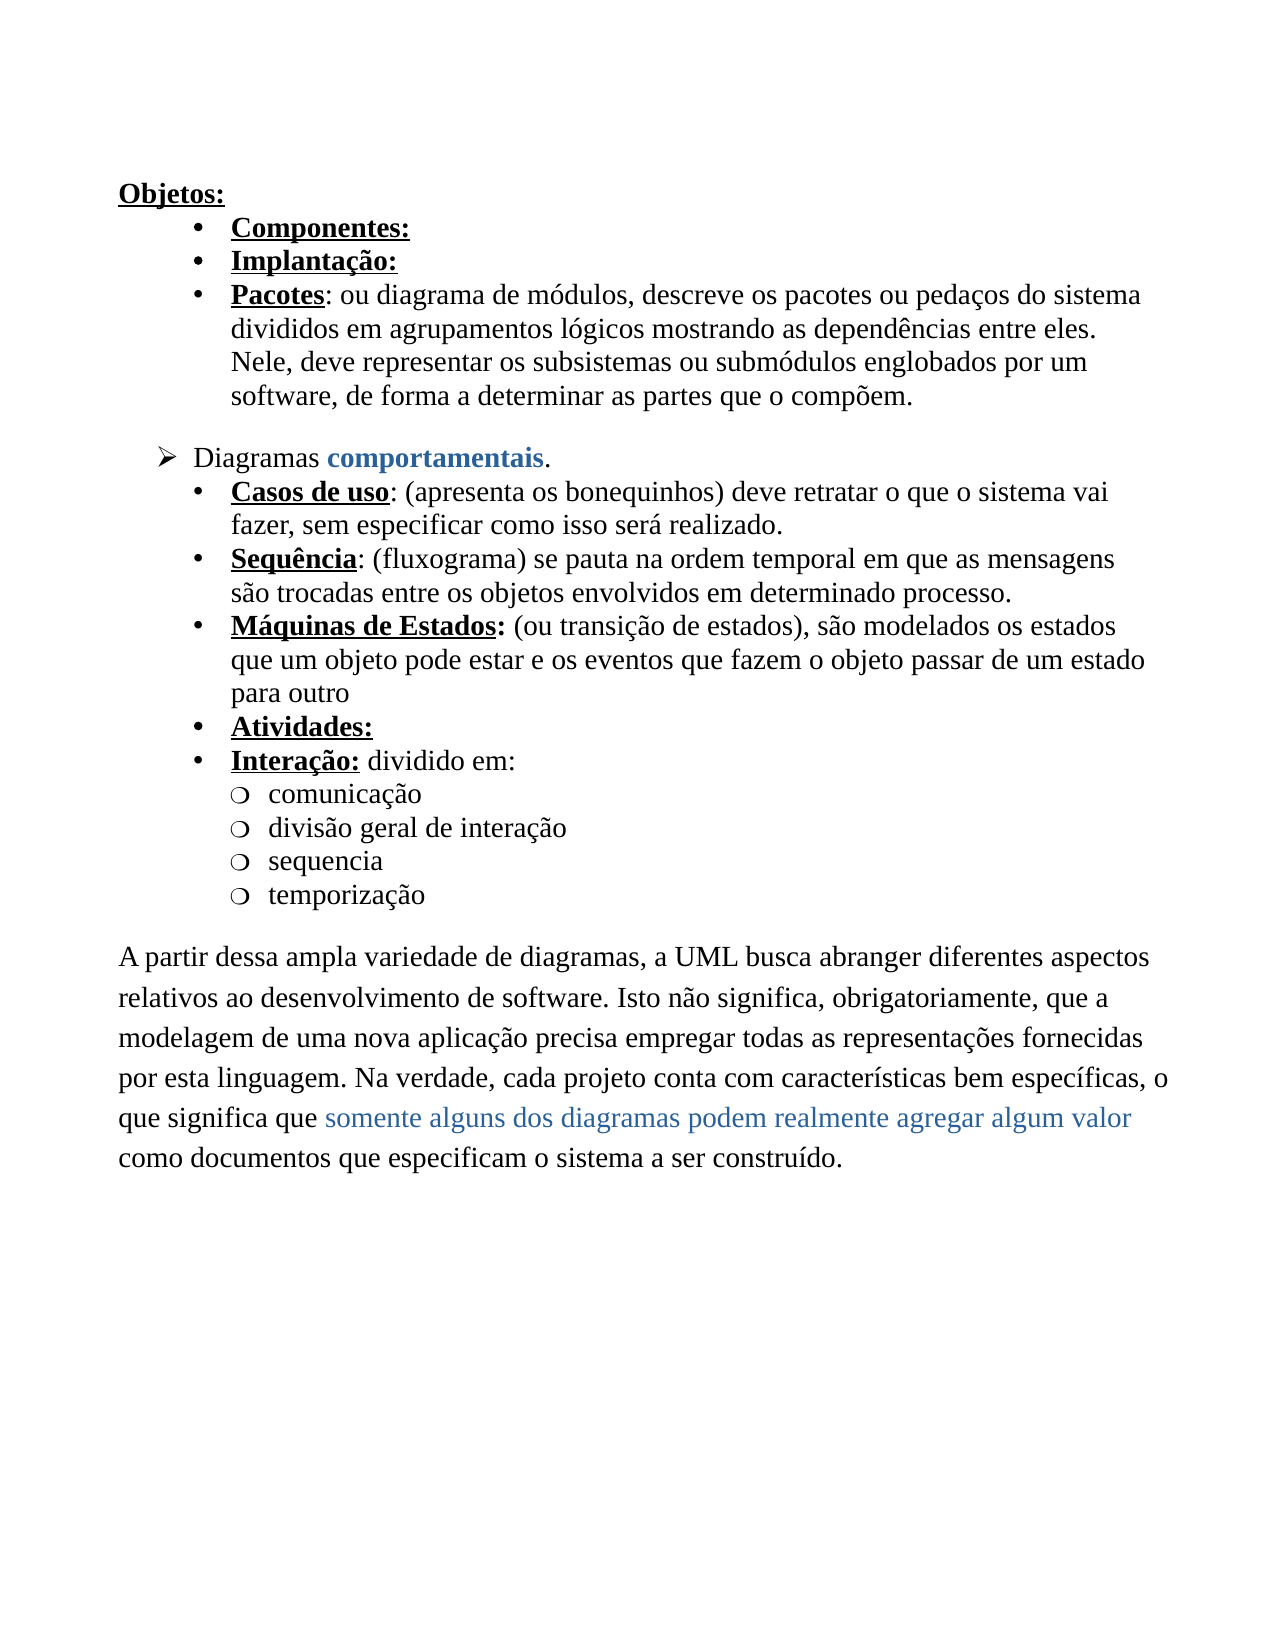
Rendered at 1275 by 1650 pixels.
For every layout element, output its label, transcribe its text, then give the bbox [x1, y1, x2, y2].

list divisão geral de interação [231, 810, 1157, 843]
list Máquinas de Estados: (ou transição de estados), são modelados os estados que um objeto pode estar e os eventos que fazem o objeto passar de um estado para outro [193, 608, 1157, 709]
list Pacotes: ou diagrama de módulos, descreve os pacotes ou pedaços do sistema divididos em agrupamentos lógicos mostrando as dependências entre eles. Nele, deve representar os subsistemas ou submódulos englobados por um software, de forma a determinar as partes que o compõem. [193, 277, 1157, 440]
list Implantação: [193, 243, 1157, 277]
list Atividades: [193, 709, 1157, 743]
text A partir dessa ampla variedade de diagramas, a UML busca abranger diferentes aspectos relativos ao desenvolvimento de software. Isto não significa, obrigatoriamente, que a modelagem de uma nova aplicação precisa empregar todas as representações fornecidas por esta linguagem. Na verdade, cada projeto conta com características bem específicas, o que significa que somente alguns dos diagramas podem realmente agregar algum valor como documentos que especificam o sistema a ser construído. [118, 939, 1186, 1174]
list sequencia [231, 843, 1157, 877]
list temporização [231, 877, 1157, 939]
list Diagramas comportamentais. [156, 440, 1157, 474]
list Sequência: (fluxograma) se pauta na ordem temporal em que as mensagens são trocadas entre os objetos envolvidos em determinado processo. [193, 541, 1157, 608]
list comunicação [231, 776, 1157, 810]
list Componentes: [193, 210, 1157, 243]
list Casos de uso: (apresenta os bonequinhos) deve retratar o que o sistema vai fazer, sem especificar como isso será realizado. [193, 474, 1157, 541]
list Interação: dividido em: [193, 743, 1157, 776]
text Objetos: [118, 176, 1157, 210]
